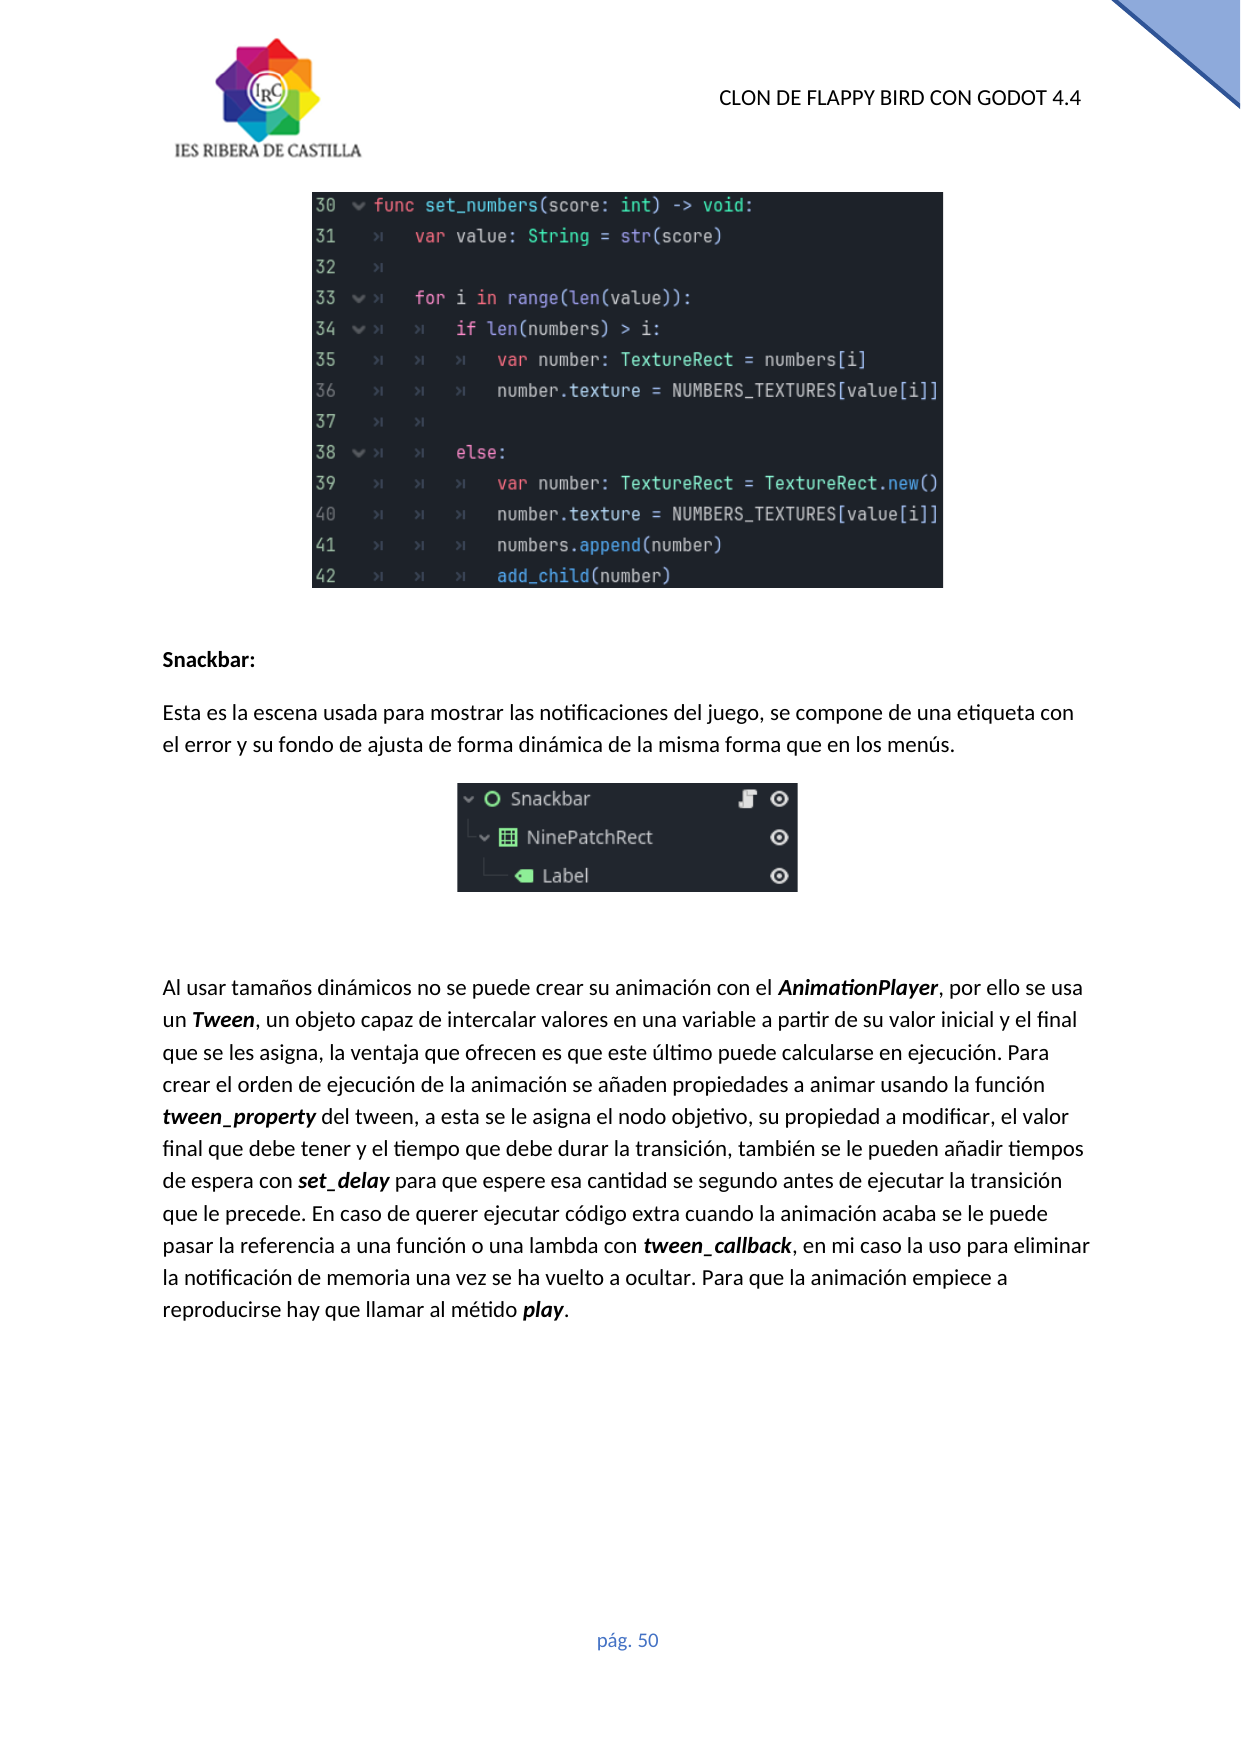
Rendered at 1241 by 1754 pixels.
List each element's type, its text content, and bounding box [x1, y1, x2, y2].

text Al usar tamaños dinámicos no se puede crear su animación con el AnimationPlayer, por ello se usa un Tween, un objeto capaz de intercalar valores en una variable a partir de su valor inicial y el final que se les asigna, la ventaja que ofrecen es que este último puede calcularse en ejecución. Para crear el orden de ejecución de la animación se añaden propiedades a animar usando la función tween_property del tween, a esta se le asigna el nodo objetivo, su propiedad a modificar, el valor final que debe tener y el tiempo que debe durar la transición, también se le pueden añadir tiempos de espera con set_delay para que espere esa cantidad se segundo antes de ejecutar la transición que le precede. En caso de querer ejecutar código extra cuando la animación acaba se le puede pasar la referencia a una función o una lambda con tween_callback, en mi caso la uso para eliminar la notificación de memoria una vez se ha vuelto a ocultar. Para que la animación empiece a reproducirse hay que llamar al métido play. [162, 973, 1093, 1323]
picture [173, 29, 366, 164]
text Esta es la escena usada para mostrar las notificaciones del juego, se compone de una etiqueta con el error y su fondo de ajusta de forma dinámica de la misma forma que en los menús. [162, 698, 1093, 758]
picture [457, 783, 798, 892]
picture [312, 192, 944, 588]
text Snackbar: [162, 645, 1093, 673]
